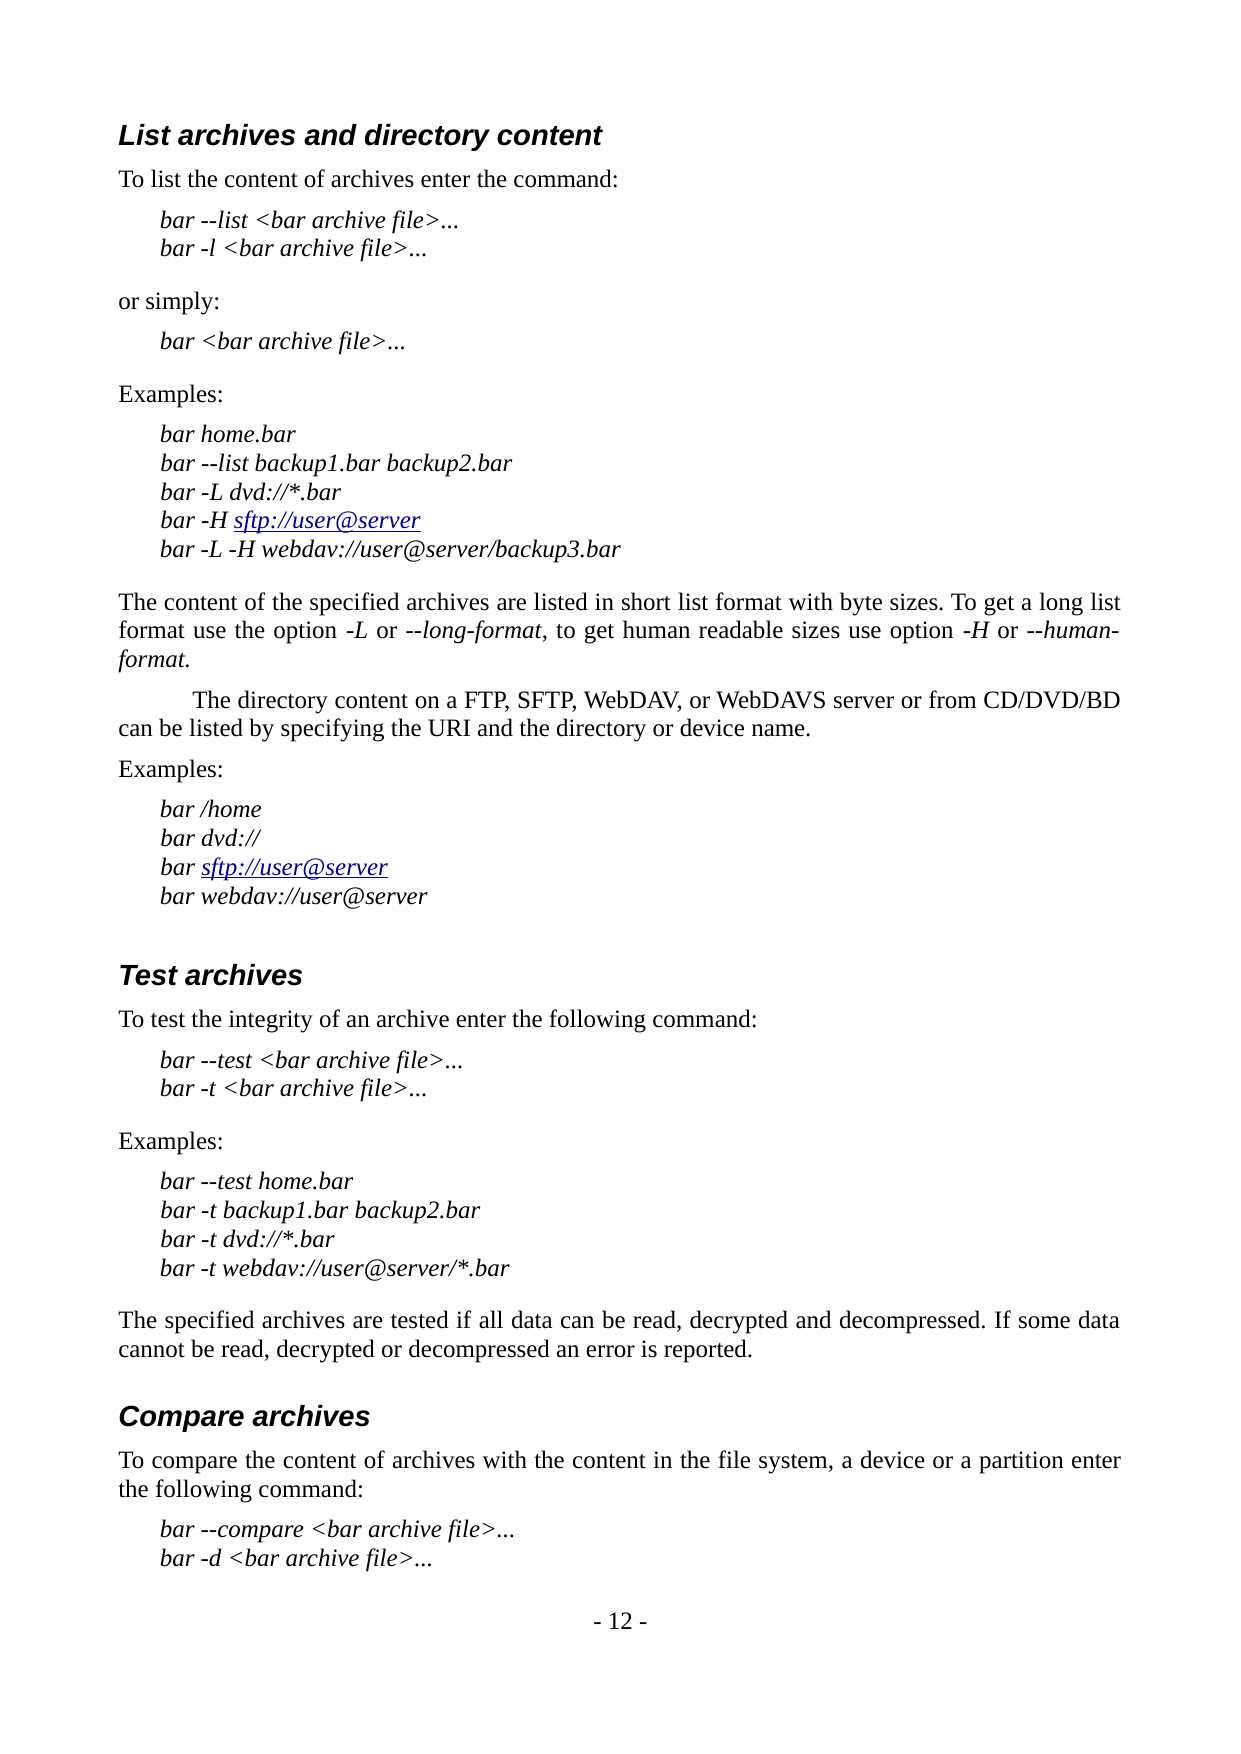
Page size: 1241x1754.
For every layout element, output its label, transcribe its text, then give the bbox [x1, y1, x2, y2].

text bar -L dvd://*.bar [160, 477, 1122, 506]
text bar <bar archive file>... [159, 326, 1122, 355]
text bar home.bar [159, 419, 1122, 448]
text bar -H sftp://user@server [160, 506, 1122, 534]
text The content of the specified archives are listed in short list format with byte sizes. To get a long list format use the option -L or --long-format, to get human readable sizes use option -H or --human-format. [118, 587, 1122, 673]
text bar --test home.bar [159, 1166, 1122, 1195]
text The specified archives are tested if all data can be read, decrypted and decompressed. If some data cannot be read, decrypted or decompressed an error is reported. [118, 1305, 1122, 1362]
subtitle List archives and directory content [118, 118, 1122, 152]
text bar --list backup1.bar backup2.bar [160, 448, 1122, 477]
text To compare the content of archives with the content in the file system, a device or a partition enter the following command: [118, 1445, 1122, 1503]
text bar --compare <bar archive file>... [159, 1514, 1122, 1543]
text To test the integrity of an archive enter the following command: [118, 1004, 1122, 1033]
text bar /home [159, 794, 1122, 823]
text Examples: [118, 754, 1122, 783]
subtitle Compare archives [118, 1399, 1122, 1433]
text To list the content of archives enter the command: [118, 164, 1122, 193]
text bar -t webdav://user@server/*.bar [159, 1253, 1122, 1281]
text Examples: [118, 379, 1122, 407]
text bar -l <bar archive file>... [159, 233, 1122, 262]
text bar -t <bar archive file>... [159, 1073, 1122, 1102]
text bar webdav://user@server [159, 881, 1122, 909]
text Examples: [118, 1126, 1122, 1154]
text bar -L -H webdav://user@server/backup3.bar [159, 534, 1122, 563]
text bar sftp://user@server [160, 852, 1122, 881]
text bar --test <bar archive file>... [159, 1045, 1122, 1073]
text bar -d <bar archive file>... [159, 1543, 1122, 1572]
text bar --list <bar archive file>... [159, 205, 1122, 233]
text bar dvd:// [160, 823, 1122, 852]
text The directory content on a FTP, SFTP, WebDAV, or WebDAVS server or from CD/DVD/BD can be listed by specifying the URI and the directory or device name. [118, 685, 1122, 742]
text bar -t dvd://*.bar [160, 1224, 1122, 1253]
subtitle Test archives [118, 958, 1122, 992]
text or simply: [118, 286, 1122, 314]
text bar -t backup1.bar backup2.bar [160, 1195, 1122, 1224]
